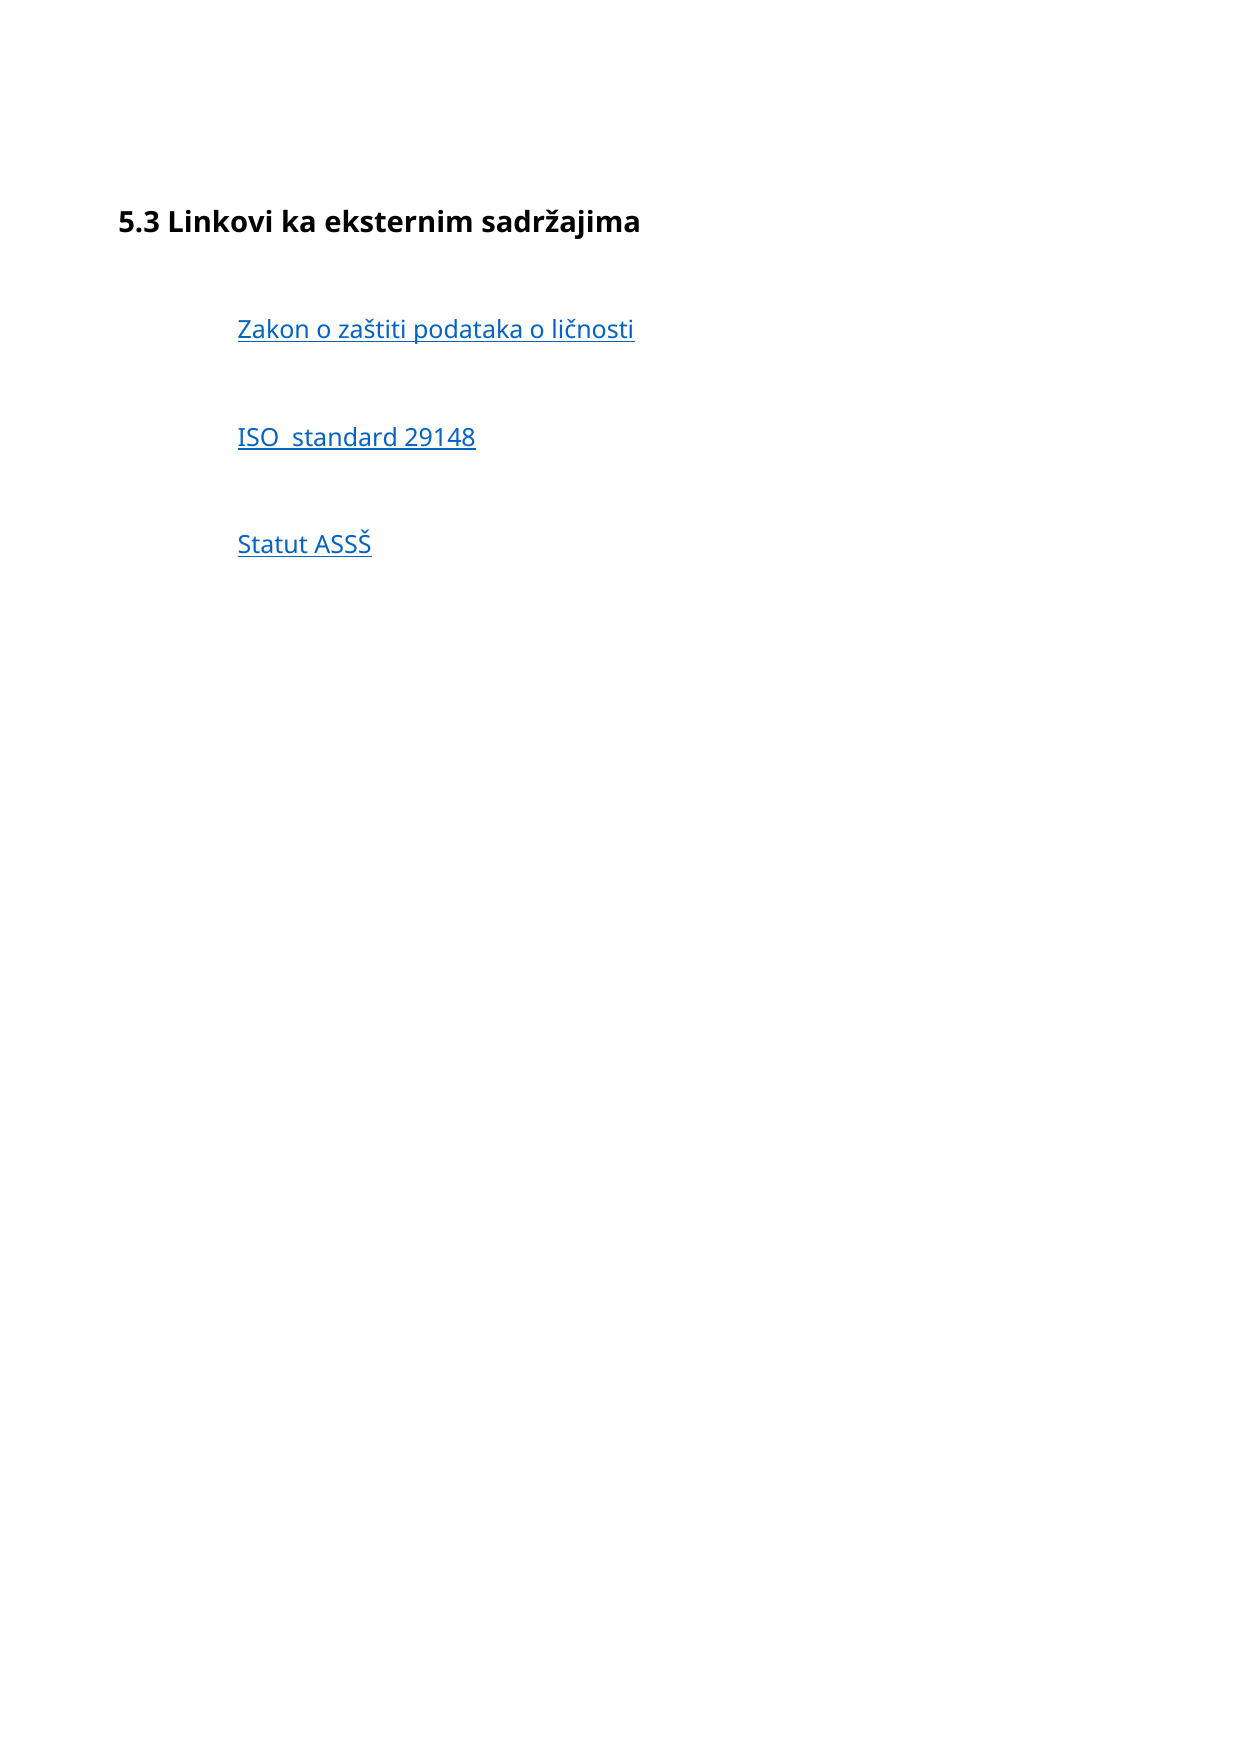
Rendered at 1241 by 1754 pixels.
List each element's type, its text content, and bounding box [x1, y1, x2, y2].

text Statut ASSŠ [192, 527, 1122, 561]
subtitle 5.3 Linkovi ka eksternim sadržajima [118, 201, 1122, 241]
text ISO standard 29148 [192, 419, 1122, 453]
text Zakon o zaštiti podataka o ličnosti [192, 312, 1122, 346]
